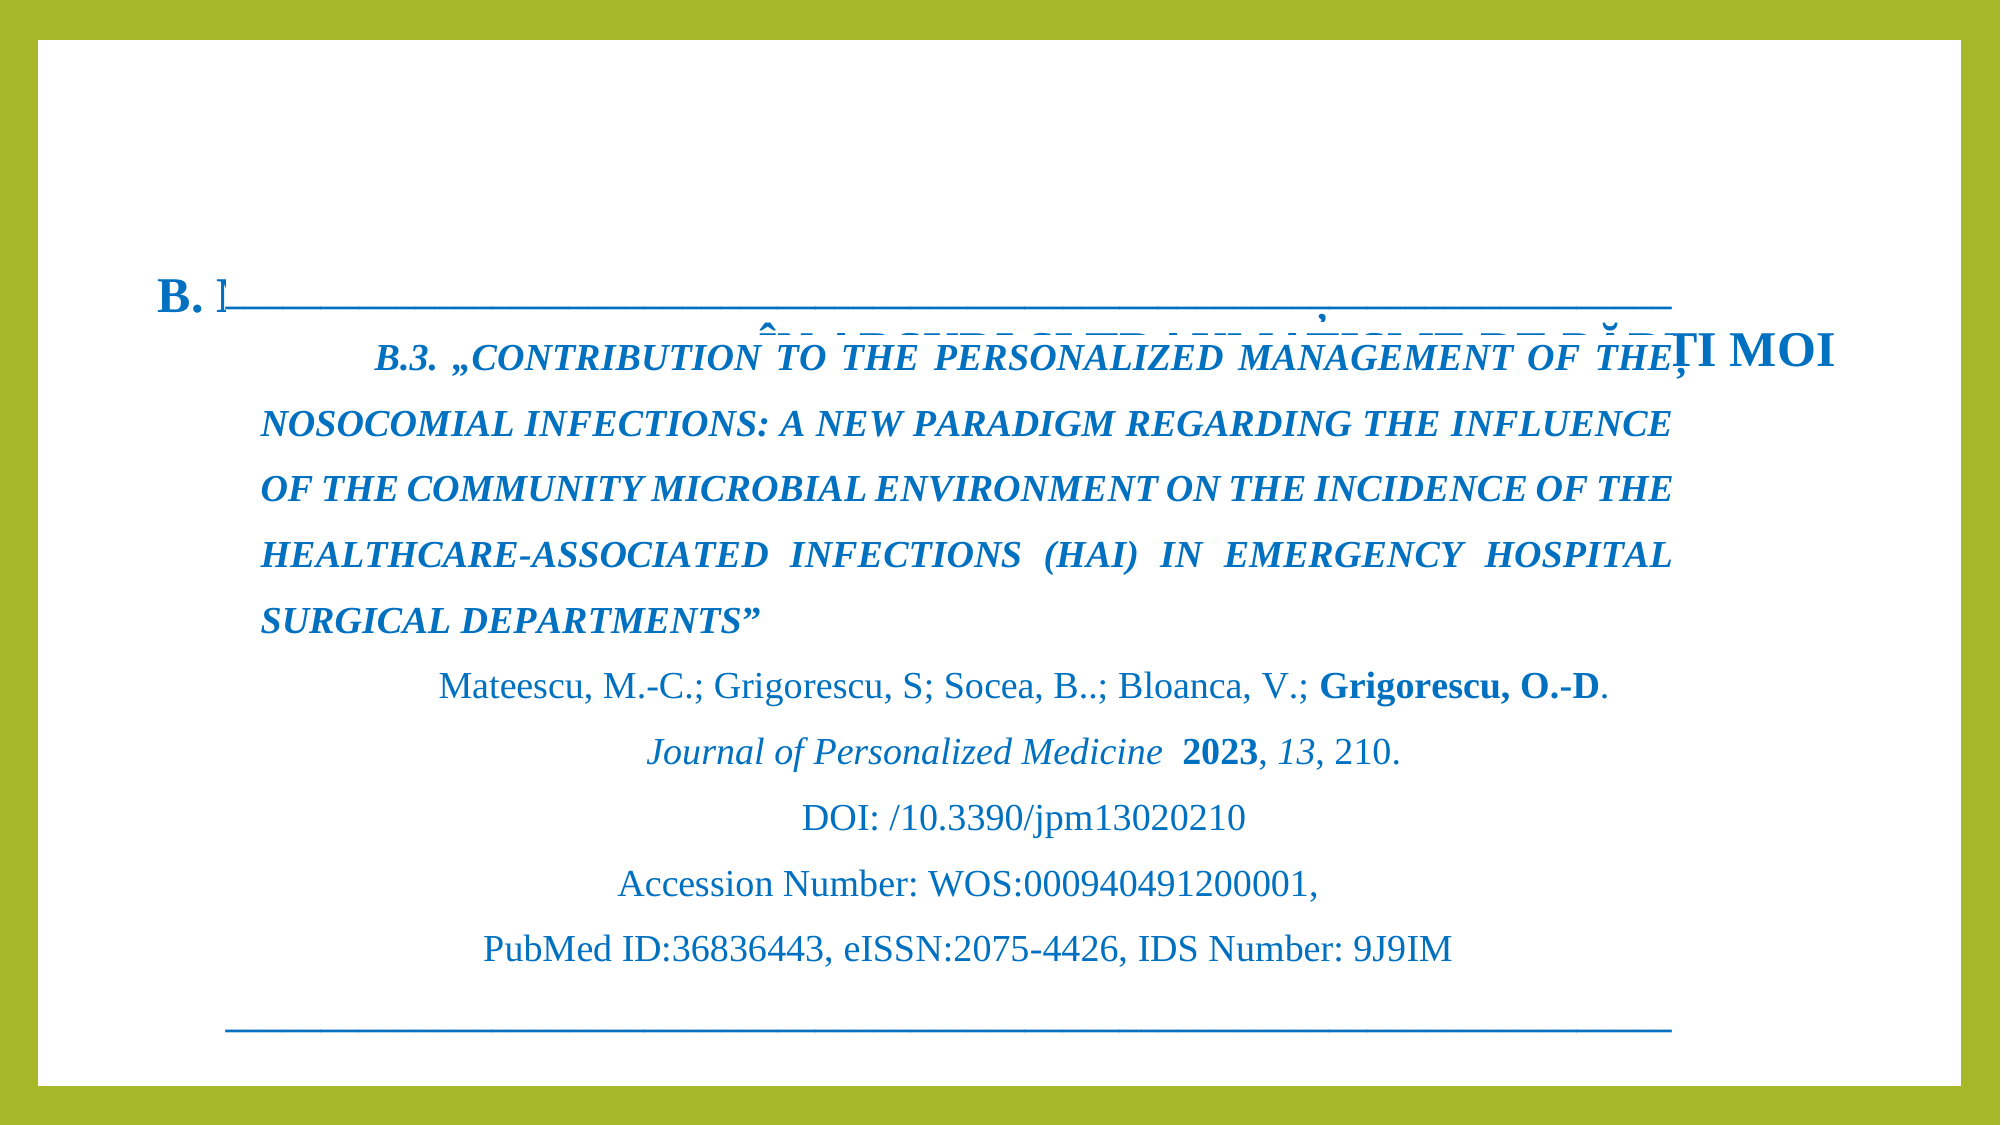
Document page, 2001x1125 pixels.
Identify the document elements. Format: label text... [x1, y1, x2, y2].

picture [225, 269, 1711, 1059]
list [187, 244, 1808, 1059]
title B. MANAGEMENTUL PERSONALIZAT AL INFECȚIILOR ÎN ARSURI ȘI TRAUMATISME DE PĂRȚI MOI [142, 99, 1863, 323]
